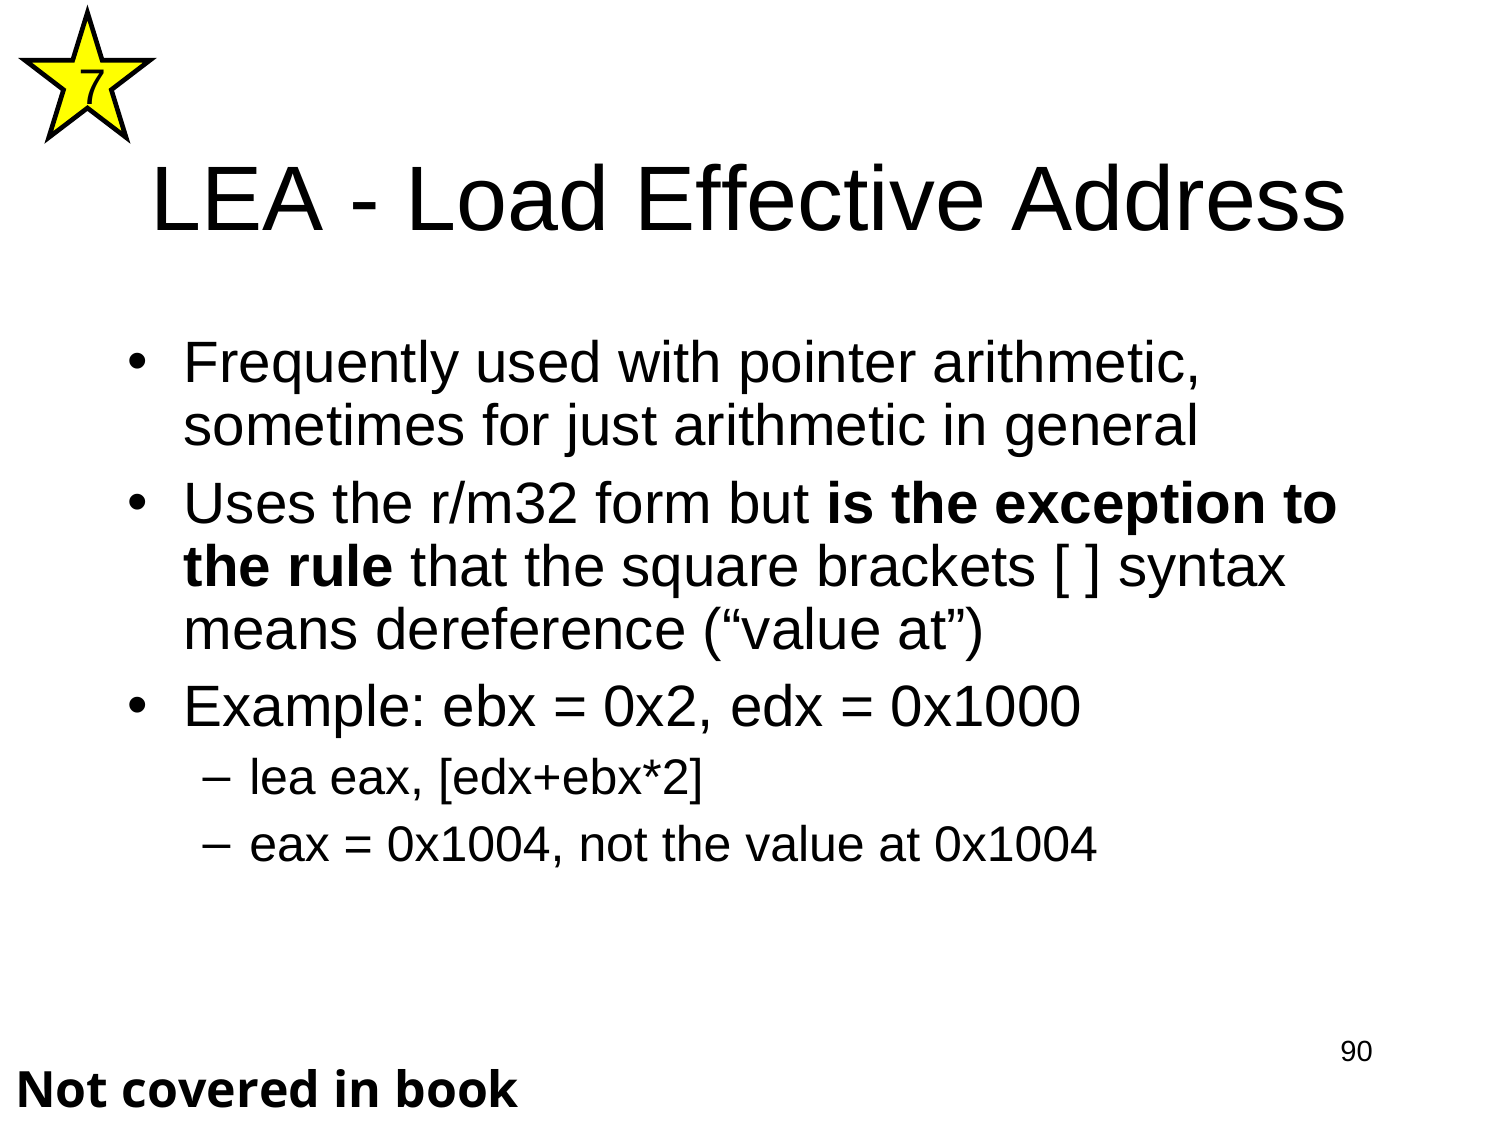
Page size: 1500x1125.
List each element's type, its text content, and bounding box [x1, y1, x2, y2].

text_box [1074, 1025, 1388, 1101]
text_box Not covered in book [0, 1049, 535, 1125]
list Frequently used with pointer arithmetic, sometimes for just arithmetic in general Uses the r/m32 form but is the exception to the rule that the square brackets [ ] syntax means dereference (“value at”) Example: ebx = 0x2, edx = 0x1000 lea eax, [edx+ebx*2] eax = 0x1004, not the value at 0x1004 [112, 324, 1388, 1001]
title LEA - Load Effective Address [112, 99, 1388, 288]
text_box 7 [24, 12, 150, 138]
